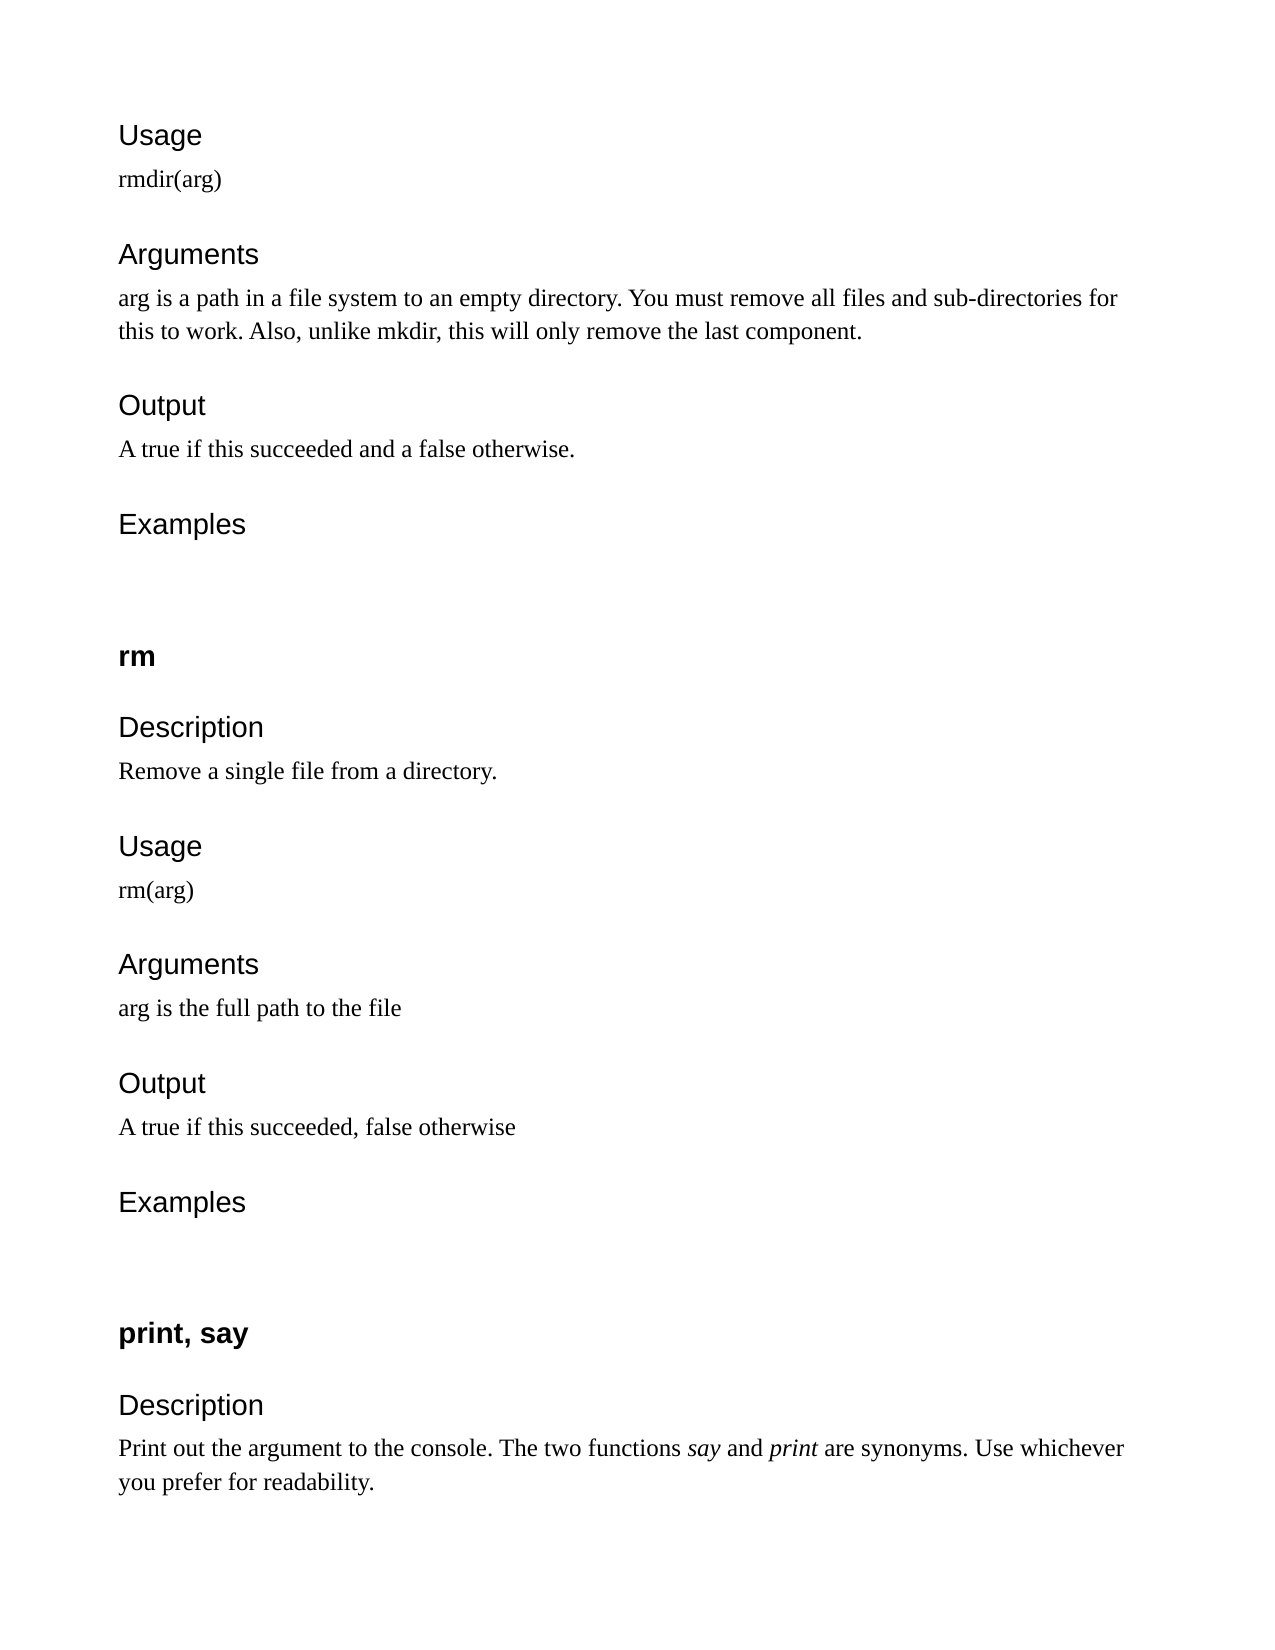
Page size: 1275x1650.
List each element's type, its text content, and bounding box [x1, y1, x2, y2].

text Remove a single file from a directory. [118, 756, 1157, 785]
text Print out the argument to the console. The two functions say and print are synonyms. Use whichever you prefer for readability. [118, 1433, 1157, 1495]
subtitle Examples [118, 507, 1157, 541]
subtitle Usage [118, 118, 1157, 152]
text A true if this succeeded, false otherwise [118, 1112, 1157, 1141]
subtitle Output [118, 388, 1157, 422]
subtitle print, say [118, 1316, 1157, 1350]
subtitle rm [118, 639, 1157, 672]
text A true if this succeeded and a false otherwise. [118, 434, 1157, 463]
subtitle Description [118, 710, 1157, 743]
text arg is a path in a file system to an empty directory. You must remove all files and sub-directories for this to work. Also, unlike mkdir, this will only remove the last component. [118, 283, 1157, 344]
subtitle Arguments [118, 947, 1157, 981]
subtitle Arguments [118, 237, 1157, 270]
text arg is the full path to the file [118, 993, 1157, 1022]
subtitle Usage [118, 829, 1157, 862]
text rm(arg) [118, 875, 1157, 903]
subtitle Examples [118, 1184, 1157, 1218]
subtitle Output [118, 1066, 1157, 1099]
subtitle Description [118, 1387, 1157, 1421]
text rmdir(arg) [118, 164, 1157, 193]
